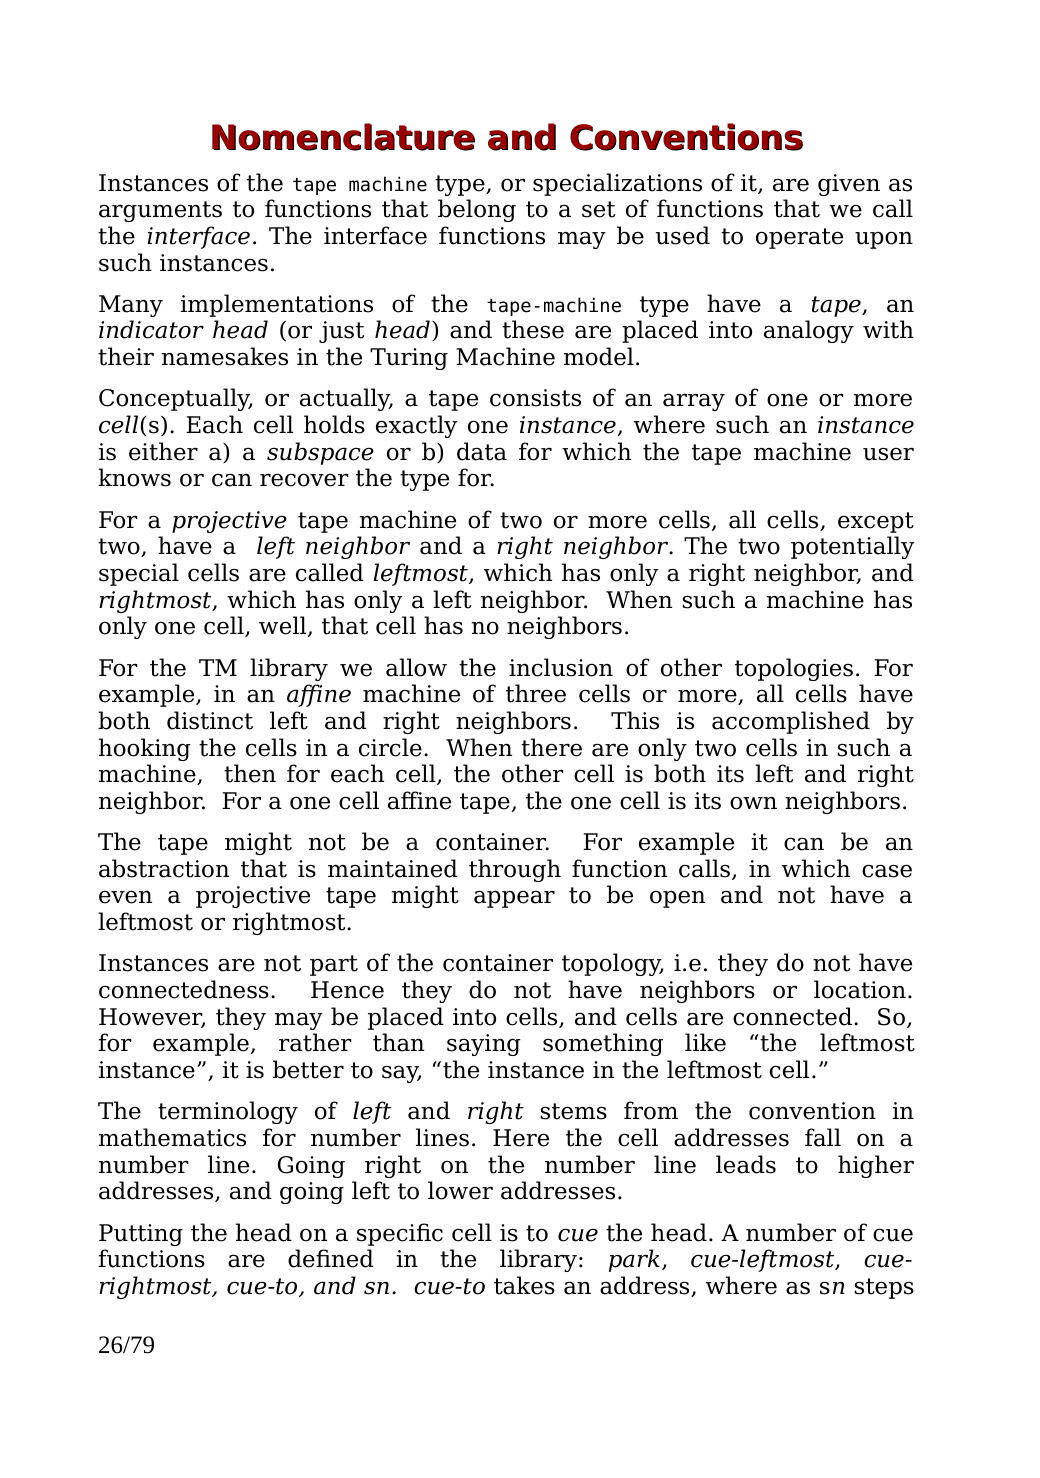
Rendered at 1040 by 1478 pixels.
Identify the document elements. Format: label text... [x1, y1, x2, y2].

subtitle Nomenclature and Conventions [98, 118, 914, 157]
text For the TM library we allow the inclusion of other topologies. For example, in an affine machine of three cells or more, all cells have both distinct left and right neighbors. This is accomplished by hooking the cells in a circle. When there are only two cells in such a machine, then for each cell, the other cell is both its left and right neighbor. For a one cell affine tape, the one cell is its own neighbors. [98, 655, 914, 815]
text For a projective tape machine of two or more cells, all cells, except two, have a left neighbor and a right neighbor. The two potentially special cells are called leftmost, which has only a right neighbor, and rightmost, which has only a left neighbor. When such a machine has only one cell, well, that cell has no neighbors. [98, 507, 914, 640]
text Conceptually, or actually, a tape consists of an array of one or more cell(s). Each cell holds exactly one instance, where such an instance is either a) a subspace or b) data for which the tape machine user knows or can recover the type for. [98, 386, 914, 492]
text Many implementations of the tape-machine type have a tape, an indicator head (or just head) and these are placed into analogy with their namesakes in the Turing Machine model. [98, 291, 914, 371]
text The terminology of left and right stems from the convention in mathematics for number lines. Here the cell addresses fall on a number line. Going right on the number line leads to higher addresses, and going left to lower addresses. [98, 1098, 914, 1205]
text The tape might not be a container. For example it can be an abstraction that is maintained through function calls, in which case even a projective tape might appear to be open and not have a leftmost or rightmost. [98, 829, 914, 936]
text Instances are not part of the container topology, i.e. they do not have connectedness. Hence they do not have neighbors or location. However, they may be placed into cells, and cells are connected. So, for example, rather than saying something like “the leftmost instance”, it is better to say, “the instance in the leftmost cell.” [98, 951, 914, 1084]
text Instances of the tape machine type, or specializations of it, are given as arguments to functions that belong to a set of functions that we call the interface. The interface functions may be used to operate upon such instances. [98, 170, 914, 276]
text Putting the head on a specific cell is to cue the head. A number of cue functions are defined in the library: park, cue-leftmost, cue-rightmost, cue-to, and sn. cue-to takes an address, where as sn steps [98, 1220, 914, 1300]
